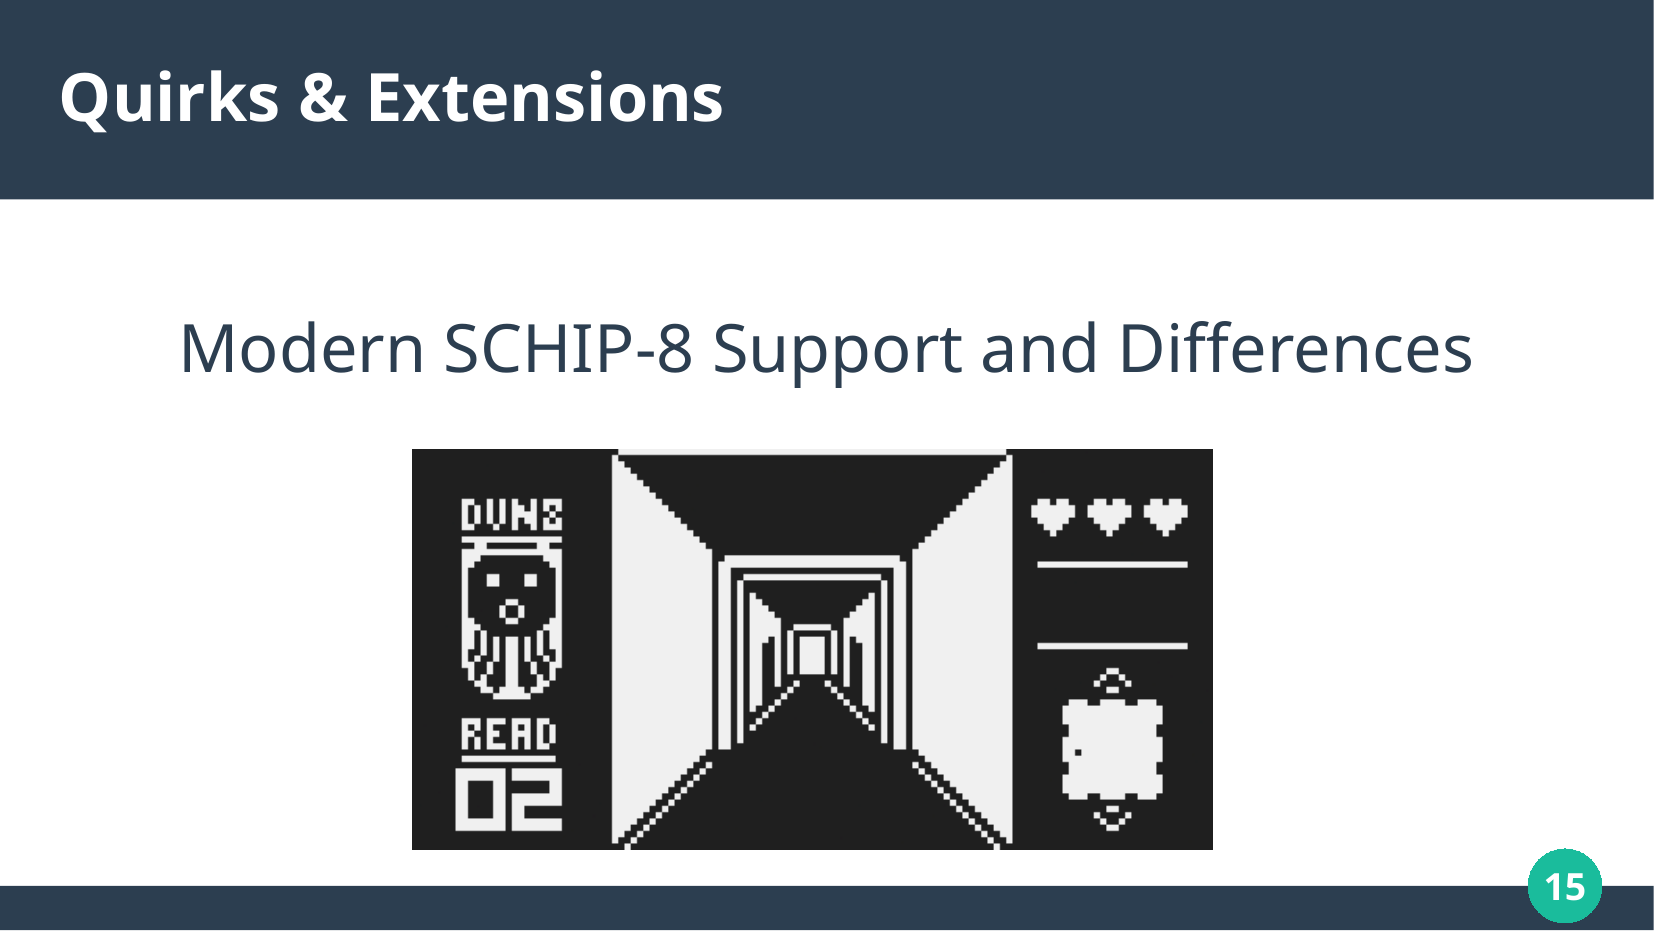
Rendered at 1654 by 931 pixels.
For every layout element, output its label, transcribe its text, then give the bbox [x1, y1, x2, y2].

picture [412, 449, 1213, 850]
subtitle Modern SCHIP-8 Support and Differences [59, 206, 1595, 488]
title Quirks & Extensions [59, 37, 1595, 155]
